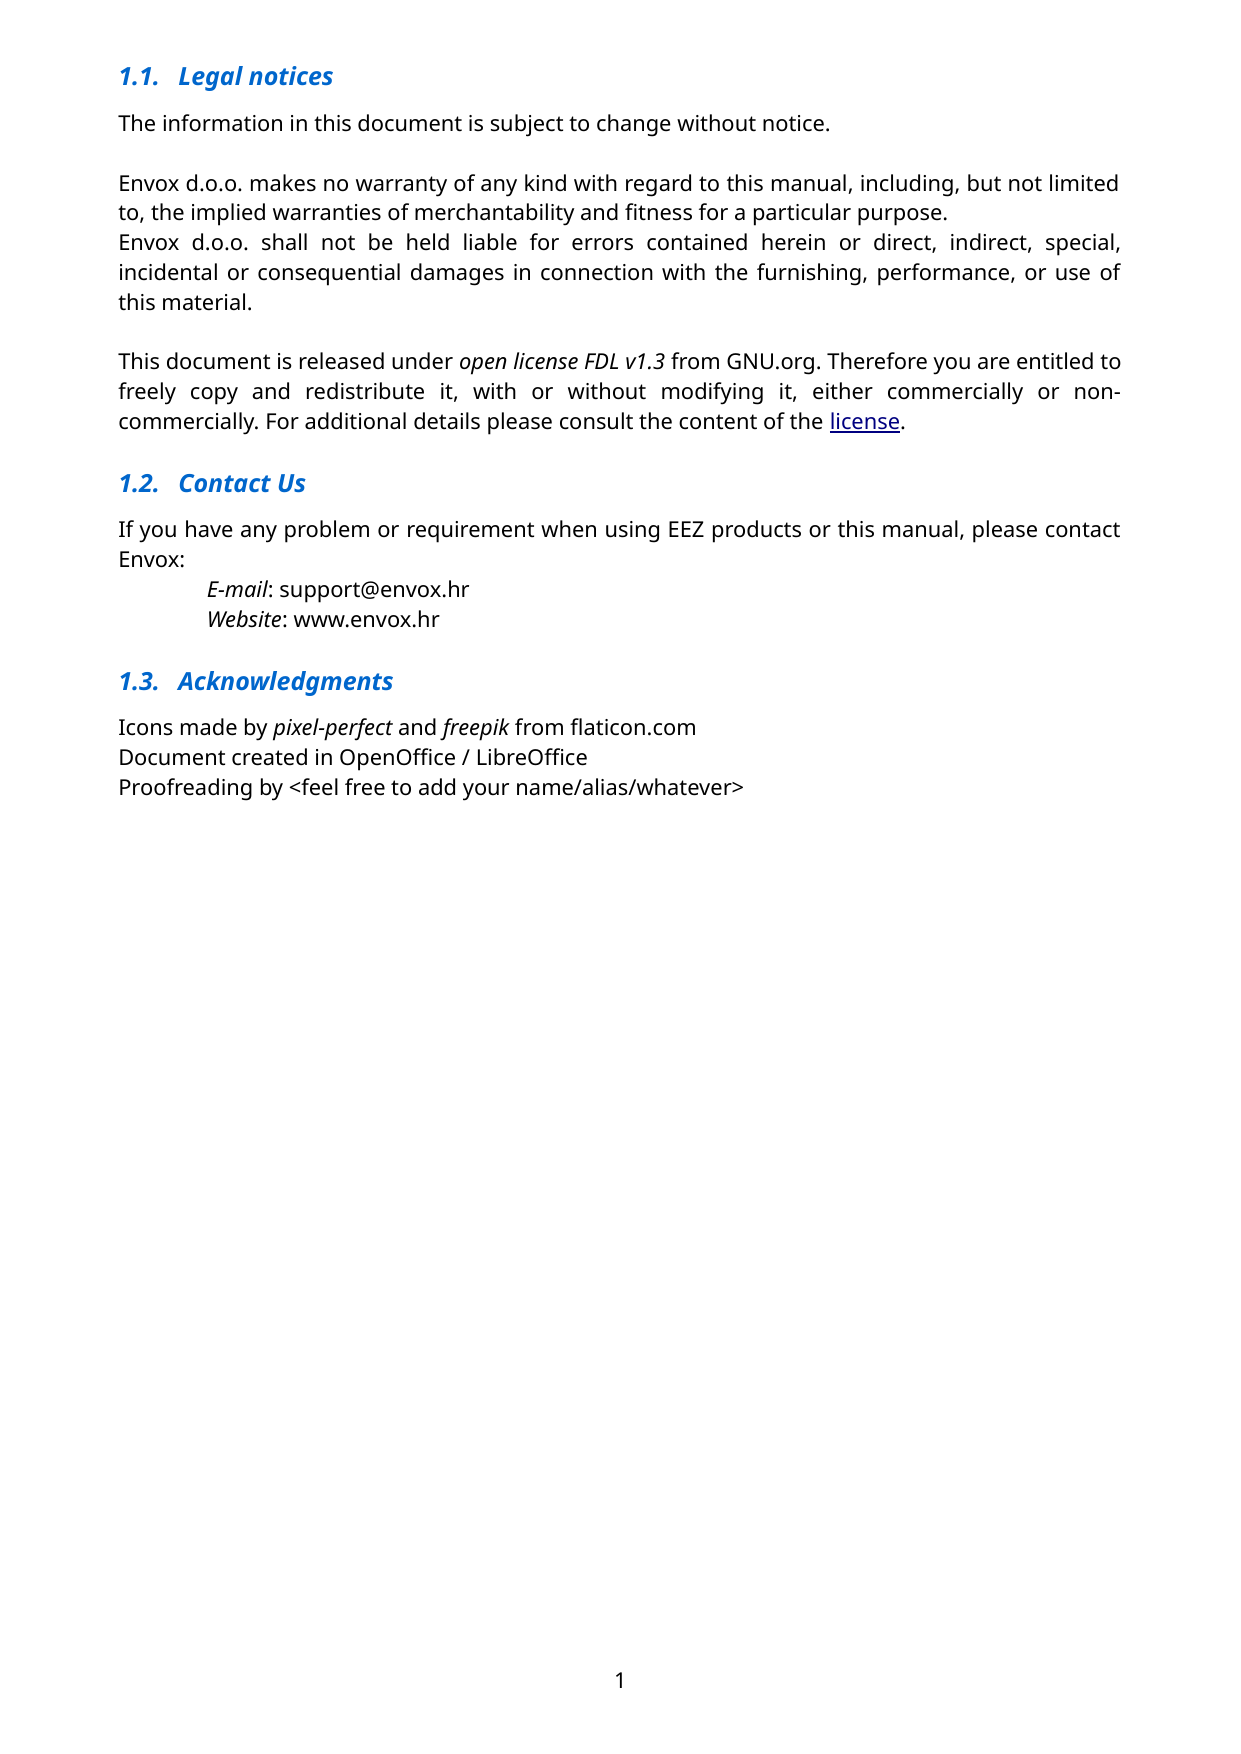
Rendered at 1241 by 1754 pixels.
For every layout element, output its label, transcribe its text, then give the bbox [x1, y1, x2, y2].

text The information in this document is subject to change without notice. [118, 108, 1122, 138]
text Envox d.o.o. shall not be held liable for errors contained herein or direct, indirect, special, incidental or consequential damages in connection with the furnishing, performance, or use of this material. [118, 227, 1122, 316]
text E-mail: support@envox.hr [118, 574, 1122, 604]
text This document is released under open license FDL v1.3 from GNU.org. Therefore you are entitled to freely copy and redistribute it, with or without modifying it, either commercially or non-commercially. For additional details please consult the content of the license. [118, 346, 1122, 436]
subtitle Contact Us [118, 465, 1122, 499]
text Proofreading by <feel free to add your name/alias/whatever> [118, 772, 1122, 801]
text Envox d.o.o. makes no warranty of any kind with regard to this manual, including, but not limited to, the implied warranties of merchantability and fitness for a particular purpose. [118, 167, 1122, 227]
subtitle Acknowledgments [118, 663, 1122, 697]
subtitle Legal notices [118, 59, 1122, 93]
text Website: www.envox.hr [118, 604, 1122, 633]
text Document created in OpenOffice / LibreOffice [118, 742, 1122, 772]
text If you have any problem or requirement when using EEZ products or this manual, please contact Envox: [118, 514, 1122, 574]
text Icons made by pixel-perfect and freepik from flaticon.com [118, 712, 1122, 742]
